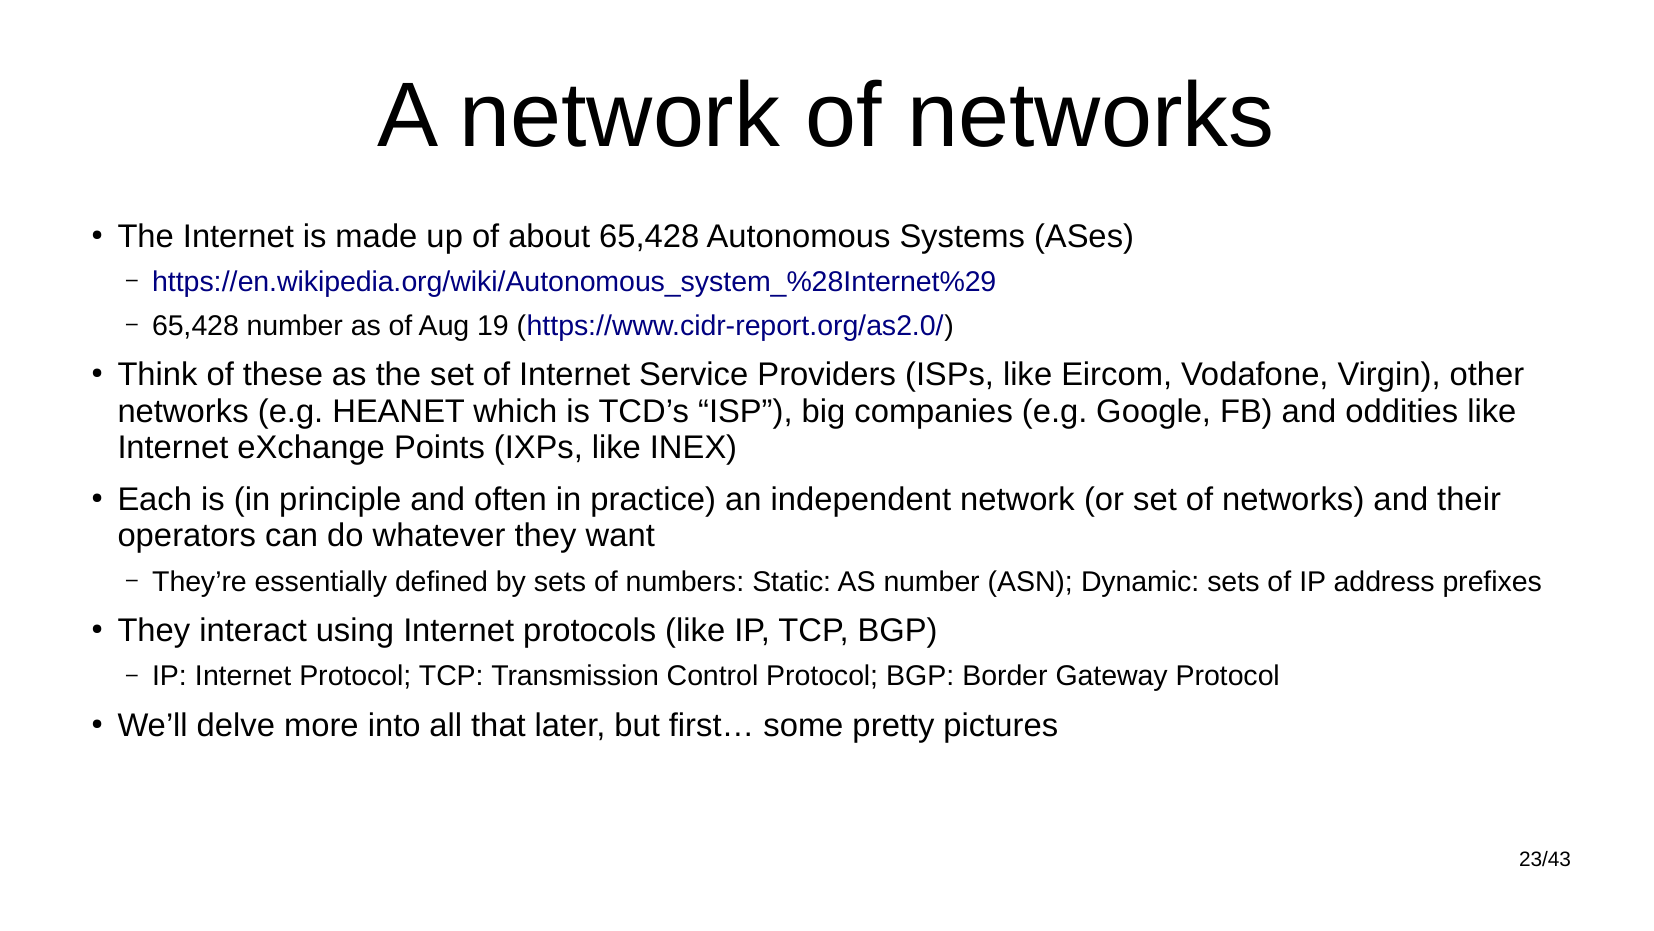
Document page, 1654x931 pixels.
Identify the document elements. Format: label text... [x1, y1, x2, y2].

list The Internet is made up of about 65,428 Autonomous Systems (ASes) https://en.wikipedia.org/wiki/Autonomous_system_%28Internet%29 65,428 number as of Aug 19 (https://www.cidr-report.org/as2.0/) Think of these as the set of Internet Service Providers (ISPs, like Eircom, Vodafone, Virgin), other networks (e.g. HEANET which is TCD’s “ISP”), big companies (e.g. Google, FB) and oddities like Internet eXchange Points (IXPs, like INEX) Each is (in principle and often in practice) an independent network (or set of networks) and their operators can do whatever they want They’re essentially defined by sets of numbers: Static: AS number (ASN); Dynamic: sets of IP address prefixes They interact using Internet protocols (like IP, TCP, BGP) IP: Internet Protocol; TCP: Transmission Control Protocol; BGP: Border Gateway Protocol We’ll delve more into all that later, but first… some pretty pictures [82, 217, 1571, 758]
title A network of networks [82, 37, 1571, 193]
